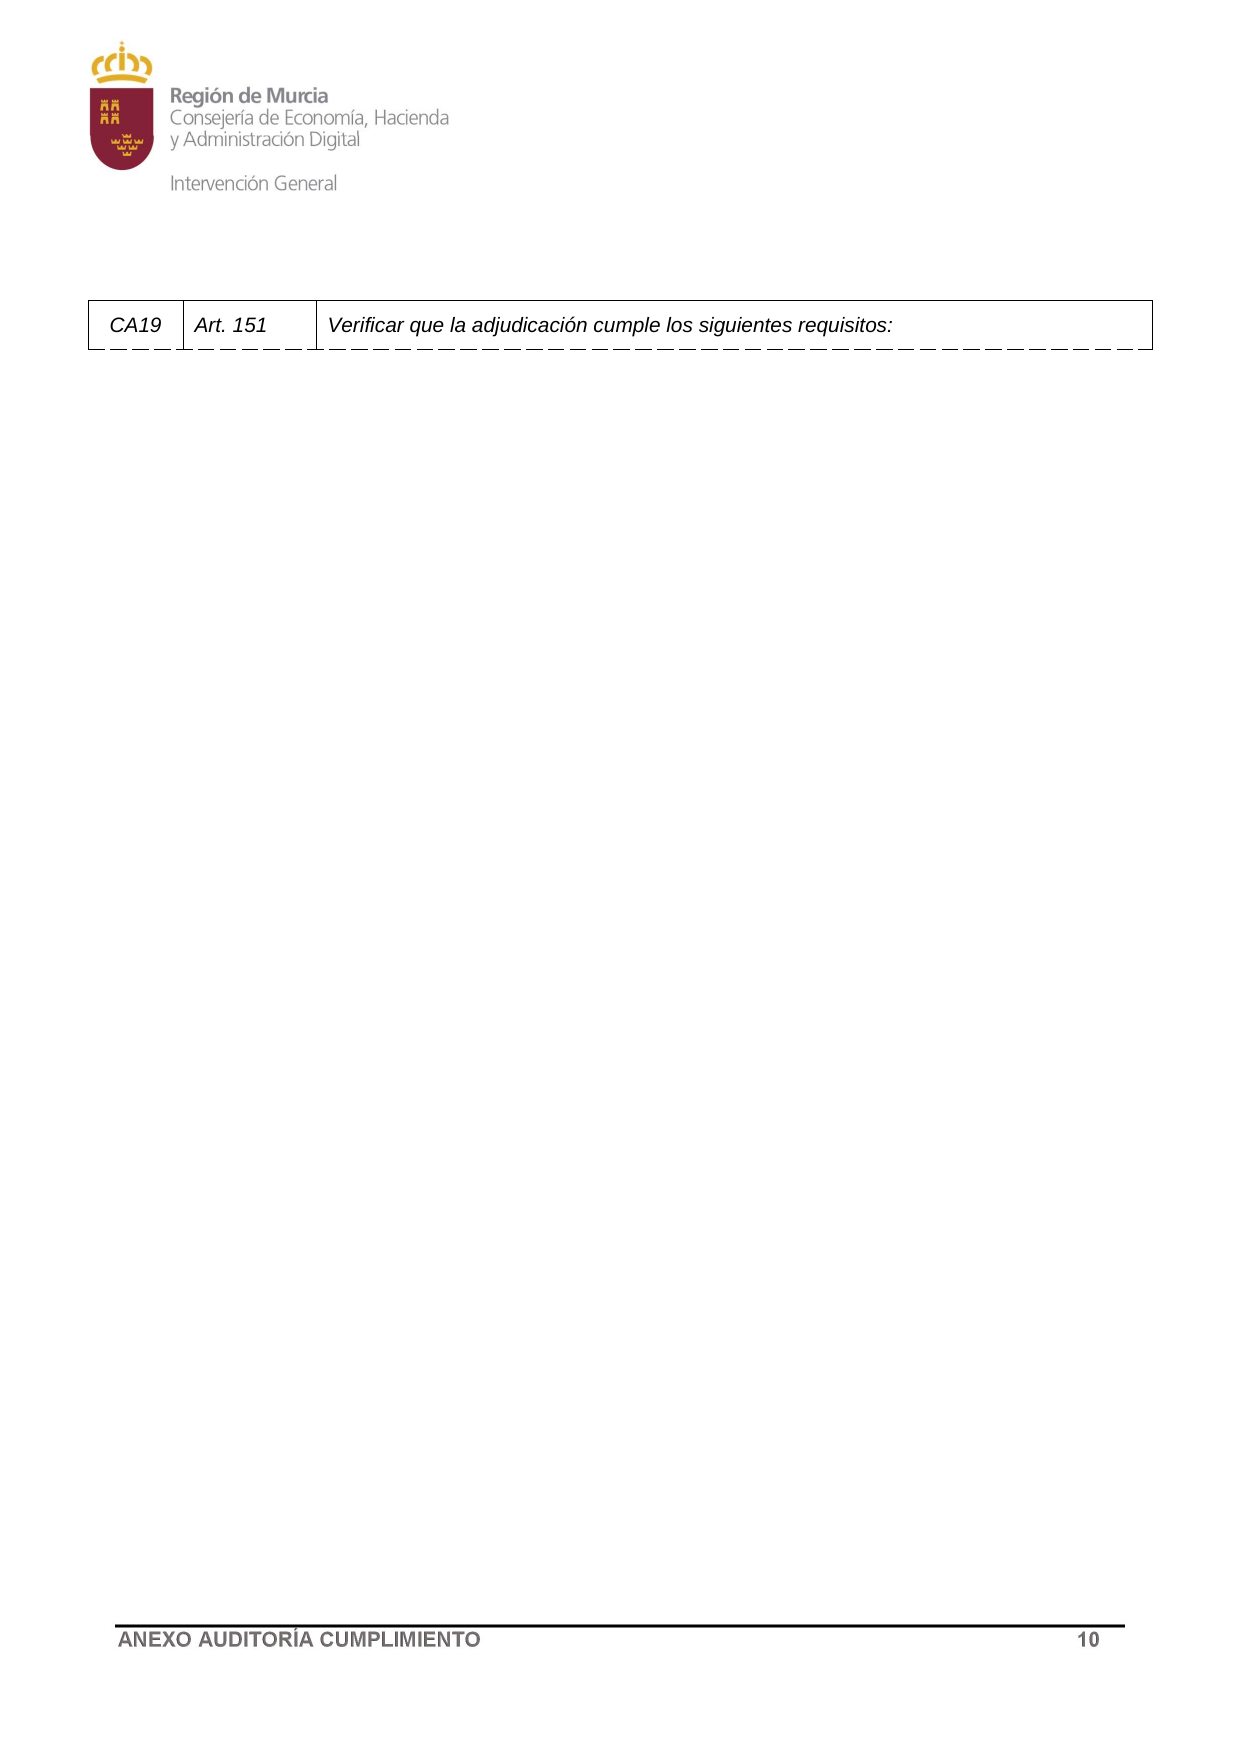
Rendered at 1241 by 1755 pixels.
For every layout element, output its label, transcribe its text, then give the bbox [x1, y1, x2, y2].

table_cell Art. 151 [184, 301, 316, 349]
table_cell CA19 [89, 301, 183, 349]
table_cell Verificar que la adjudicación cumple los siguientes requisitos: [317, 301, 1152, 349]
